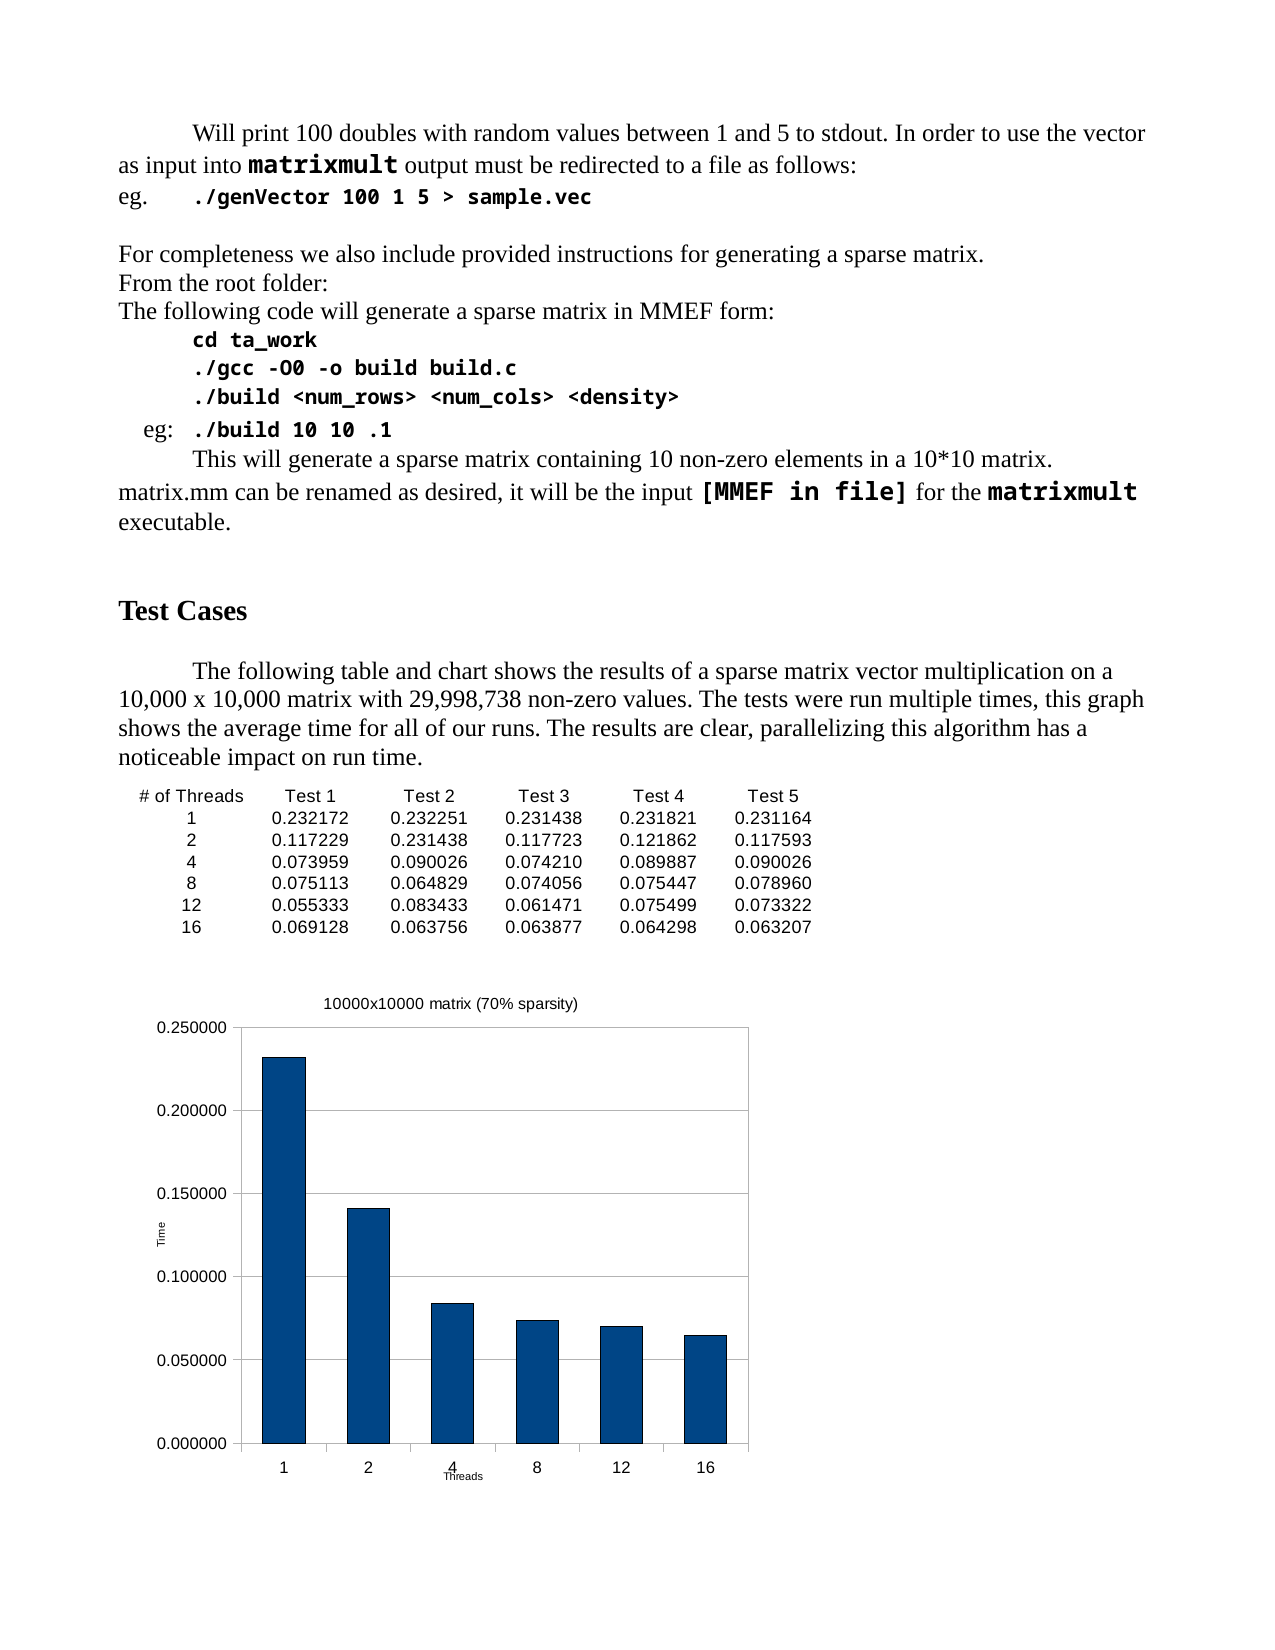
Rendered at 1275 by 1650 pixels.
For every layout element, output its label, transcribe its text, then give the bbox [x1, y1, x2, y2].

text eg. ./genVector 100 1 5 > sample.vec [118, 181, 1157, 210]
text This will generate a sparse matrix containing 10 non-zero elements in a 10*10 matrix. matrix.mm can be renamed as desired, it will be the input [MMEF in file] for the matrixmult executable. [118, 444, 1157, 536]
text cd ta_work [118, 325, 1157, 353]
text The following table and chart shows the results of a sparse matrix vector multiplication on a 10,000 x 10,000 matrix with 29,998,738 non-zero values. The tests were run multiple times, this graph shows the average time for all of our runs. The results are clear, parallelizing this algorithm has a noticeable impact on run time. [118, 656, 1157, 771]
text Test Cases [118, 593, 1157, 627]
text The following code will generate a sparse matrix in MMEF form: [118, 296, 1157, 325]
text Will print 100 doubles with random values between 1 and 5 to stdout. In order to use the vector as input into matrixmult output must be redirected to a file as follows: [118, 118, 1157, 181]
text ./gcc -O0 -o build build.c ./build <num_rows> <num_cols> <density> [118, 353, 1157, 410]
text eg: ./build 10 10 .1 [118, 410, 1157, 444]
text From the root folder: [118, 268, 1157, 296]
text For completeness we also include provided instructions for generating a sparse matrix. [118, 239, 1157, 268]
